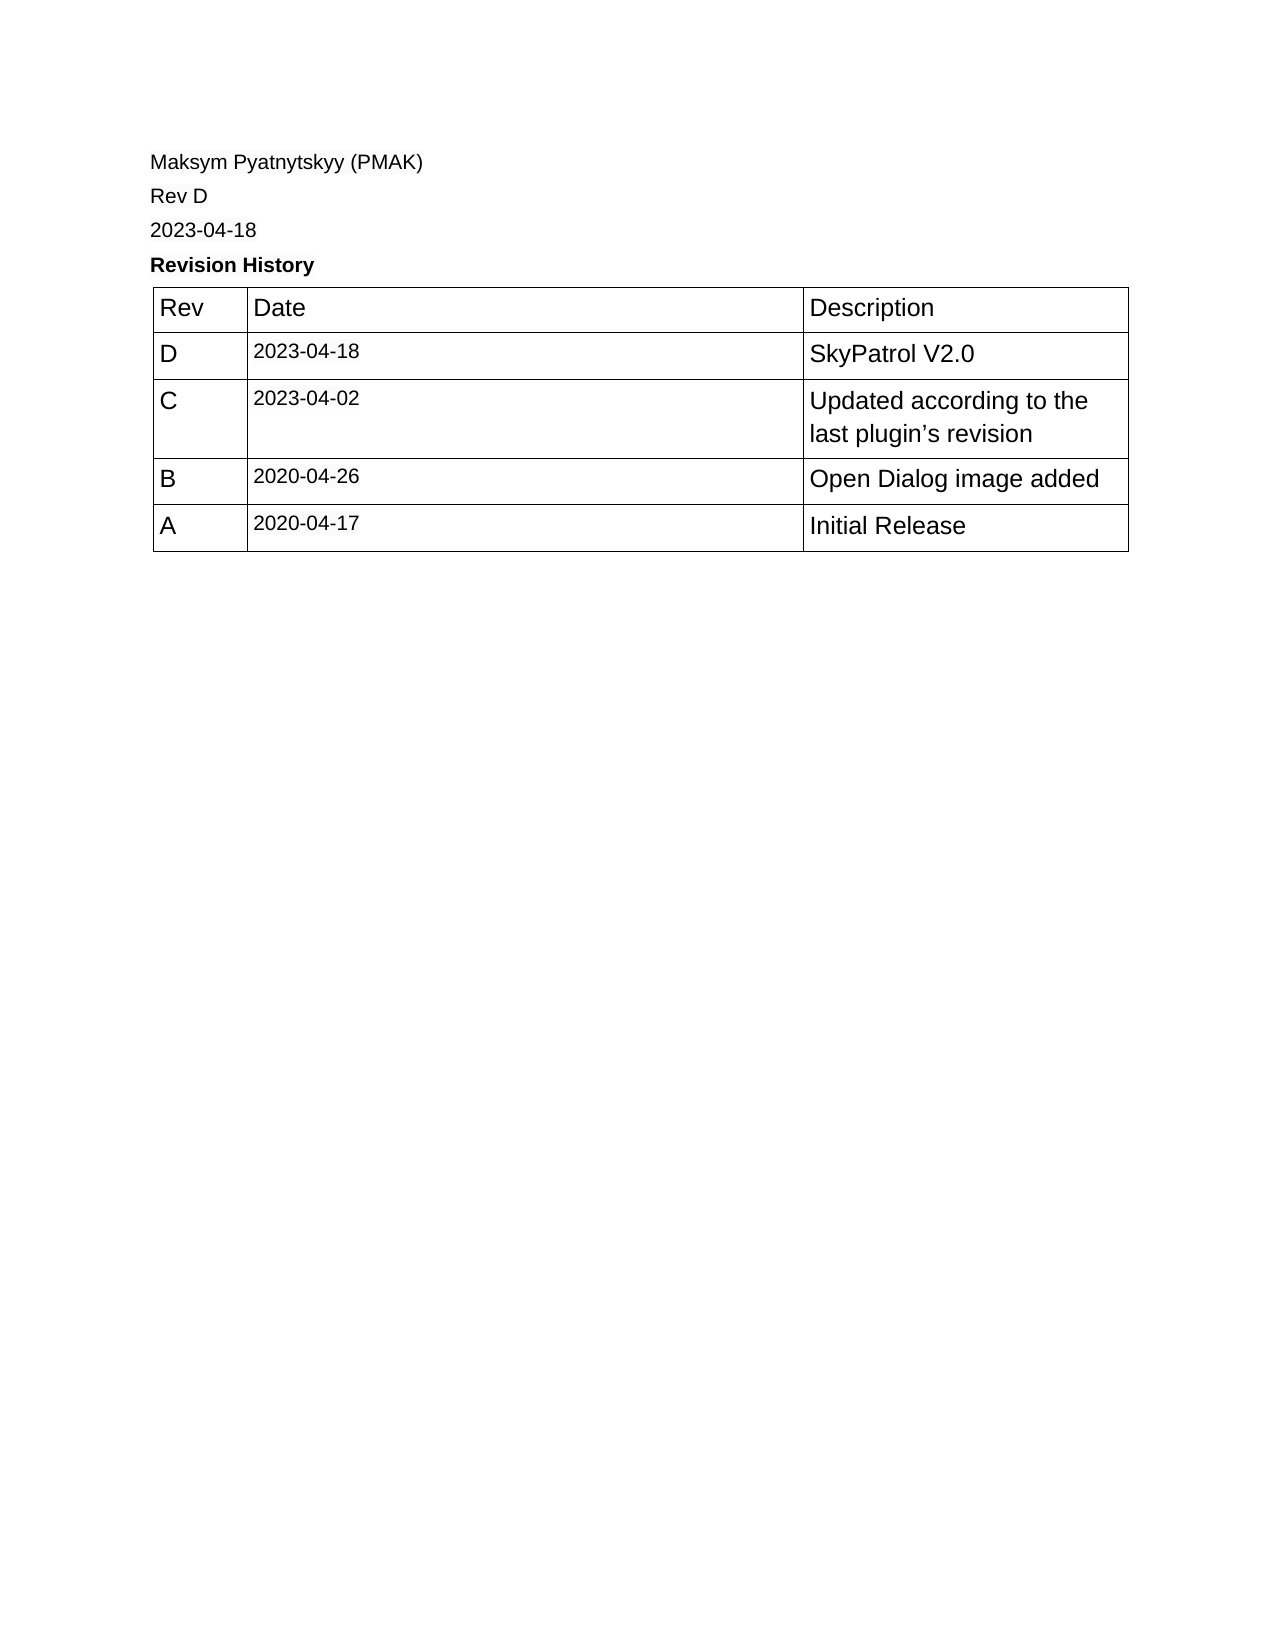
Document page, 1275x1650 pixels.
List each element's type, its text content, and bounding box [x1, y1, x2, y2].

table_cell A [154, 505, 247, 551]
table_header Description [804, 288, 1128, 332]
text Maksym Pyatnytskyy (PMAK) [150, 150, 1125, 174]
table_cell 2023-04-18 [248, 333, 803, 379]
table_header Rev [154, 288, 247, 332]
table_header Date [248, 288, 803, 332]
table_cell Initial Release [804, 505, 1128, 551]
text Revision History [150, 252, 1125, 276]
text Rev D [150, 184, 1125, 208]
table_cell D [154, 333, 247, 379]
text 2023-04-18 [150, 218, 1125, 242]
table_cell Open Dialog image added [804, 459, 1128, 504]
table_cell B [154, 459, 247, 504]
table_cell 2023-04-02 [248, 380, 803, 457]
table_cell C [154, 380, 247, 457]
table_cell 2020-04-26 [248, 459, 803, 504]
table_cell SkyPatrol V2.0 [804, 333, 1128, 379]
table_cell Updated according to the last plugin’s revision [804, 380, 1128, 457]
table_cell 2020-04-17 [248, 505, 803, 551]
